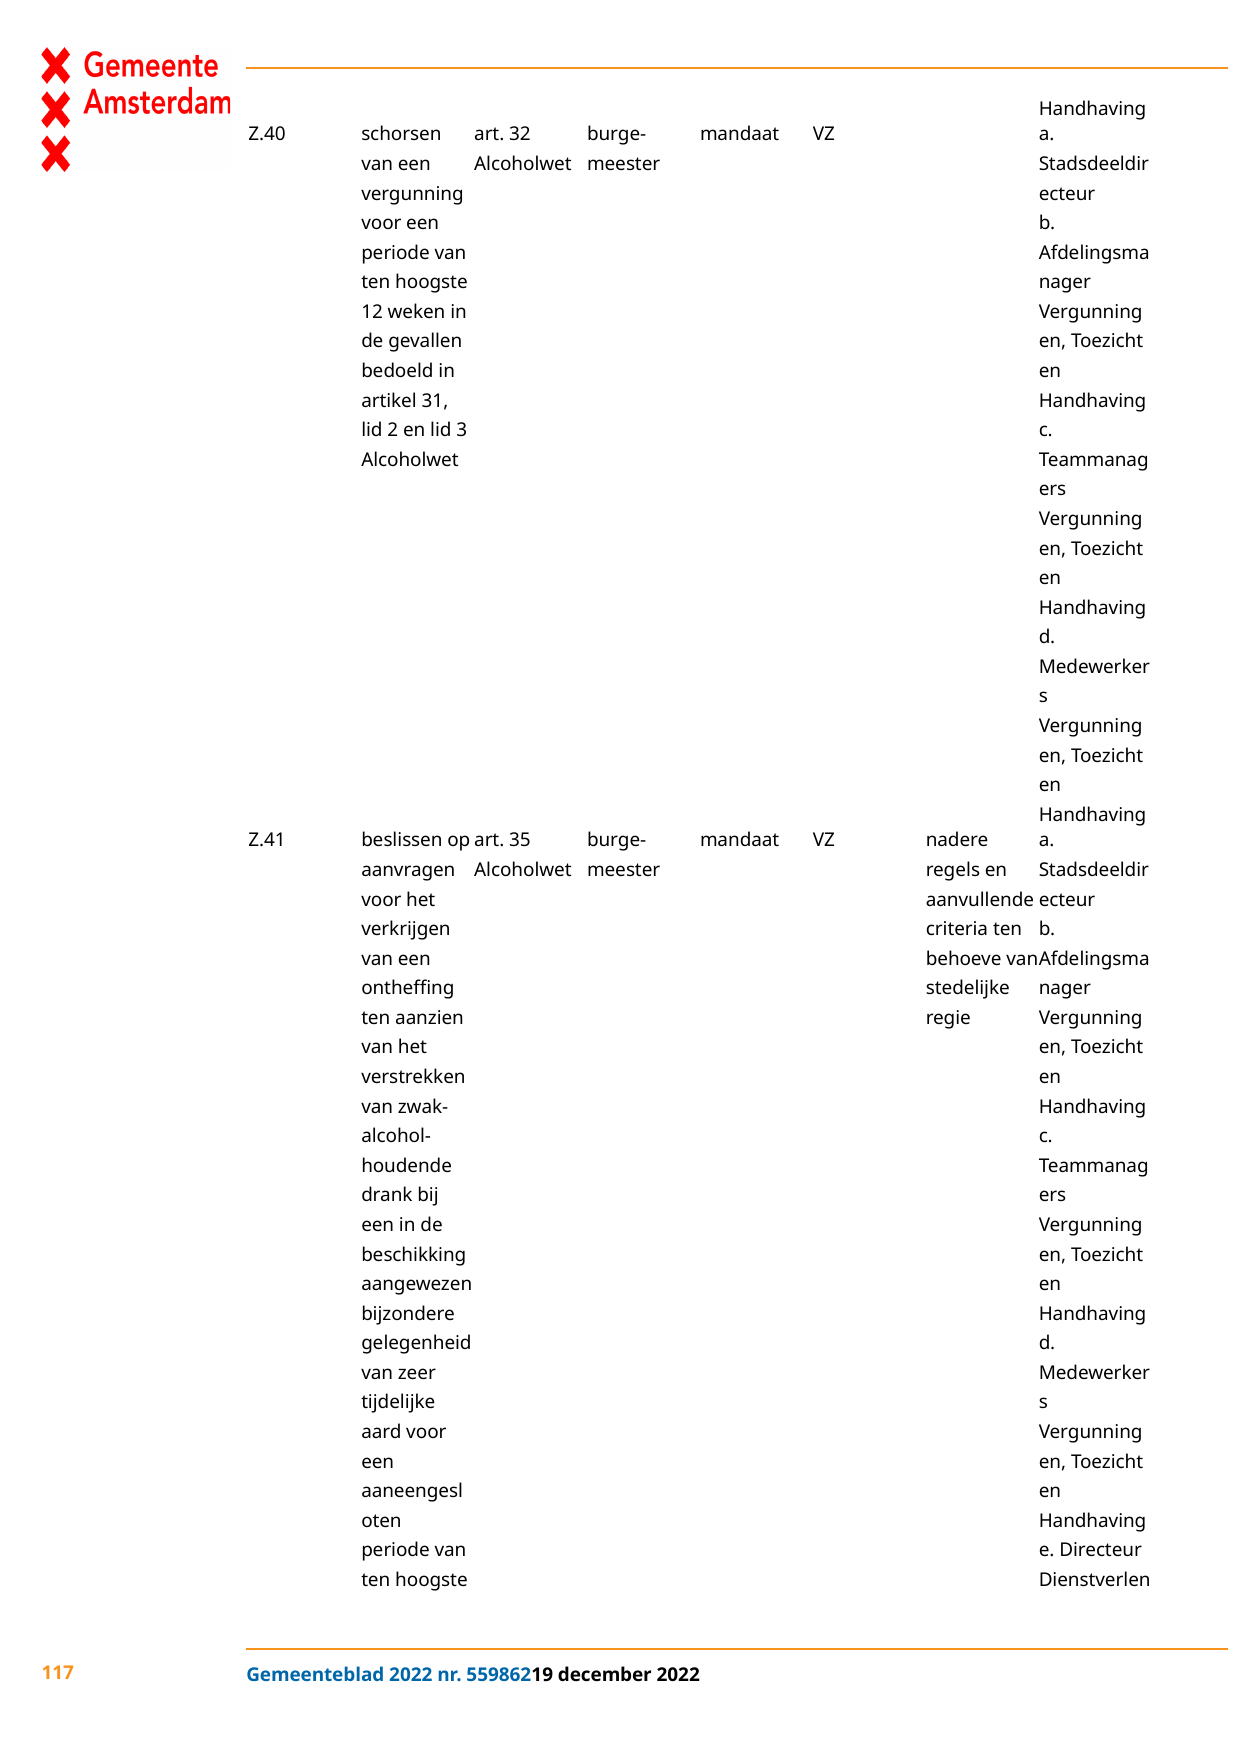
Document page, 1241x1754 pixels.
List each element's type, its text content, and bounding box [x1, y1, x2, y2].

table_cell burge-meester [587, 121, 700, 827]
table_cell schorsen van een vergunning voor een periode van ten hoogste 12 weken in de gevallen bedoeld in artikel 31, lid 2 en lid 3 Alcoholwet [361, 121, 474, 827]
table_cell [248, 95, 361, 121]
table_cell [926, 121, 1038, 827]
table_cell mandaat [700, 827, 813, 1592]
table_cell [813, 95, 926, 121]
table_cell Z.41 [248, 827, 361, 1592]
table_cell [474, 95, 587, 121]
picture [41, 47, 231, 172]
table_cell [587, 95, 700, 121]
table_cell art. 32 Alcoholwet [474, 121, 587, 827]
table_cell Z.40 [248, 121, 361, 827]
table_cell [361, 95, 474, 121]
table_cell beslissen op aanvragen voor het verkrijgen van een ontheffing ten aanzien van het verstrekken van zwak-alcohol-houdende drank bij een in de beschikking aangewezen bijzondere gelegenheid van zeer tijdelijke aard voor een aaneengesloten periode van ten hoogste [361, 827, 474, 1592]
table_cell [926, 95, 1038, 121]
table_cell nadere regels en aanvullende criteria ten behoeve van stedelijke regie [926, 827, 1038, 1592]
table_cell a. Stadsdeeldirecteur b. Afdelingsmanager Vergunningen, Toezicht en Handhaving c. Teammanagers Vergunningen, Toezicht en Handhaving d. Medewerkers Vergunningen, Toezicht en Handhaving [1039, 121, 1152, 827]
table_cell art. 35 Alcoholwet [474, 827, 587, 1592]
table_cell VZ [813, 827, 926, 1592]
table_cell [700, 95, 813, 121]
table_cell burge-meester [587, 827, 700, 1592]
table_cell mandaat [700, 121, 813, 827]
table_cell a. Stadsdeeldirecteur b. Afdelingsmanager Vergunningen, Toezicht en Handhaving c. Teammanagers Vergunningen, Toezicht en Handhaving d. Medewerkers Vergunningen, Toezicht en Handhaving e. Directeur Dienstverlen [1039, 827, 1152, 1592]
table_cell Handhaving [1039, 95, 1152, 121]
table_cell VZ [813, 121, 926, 827]
